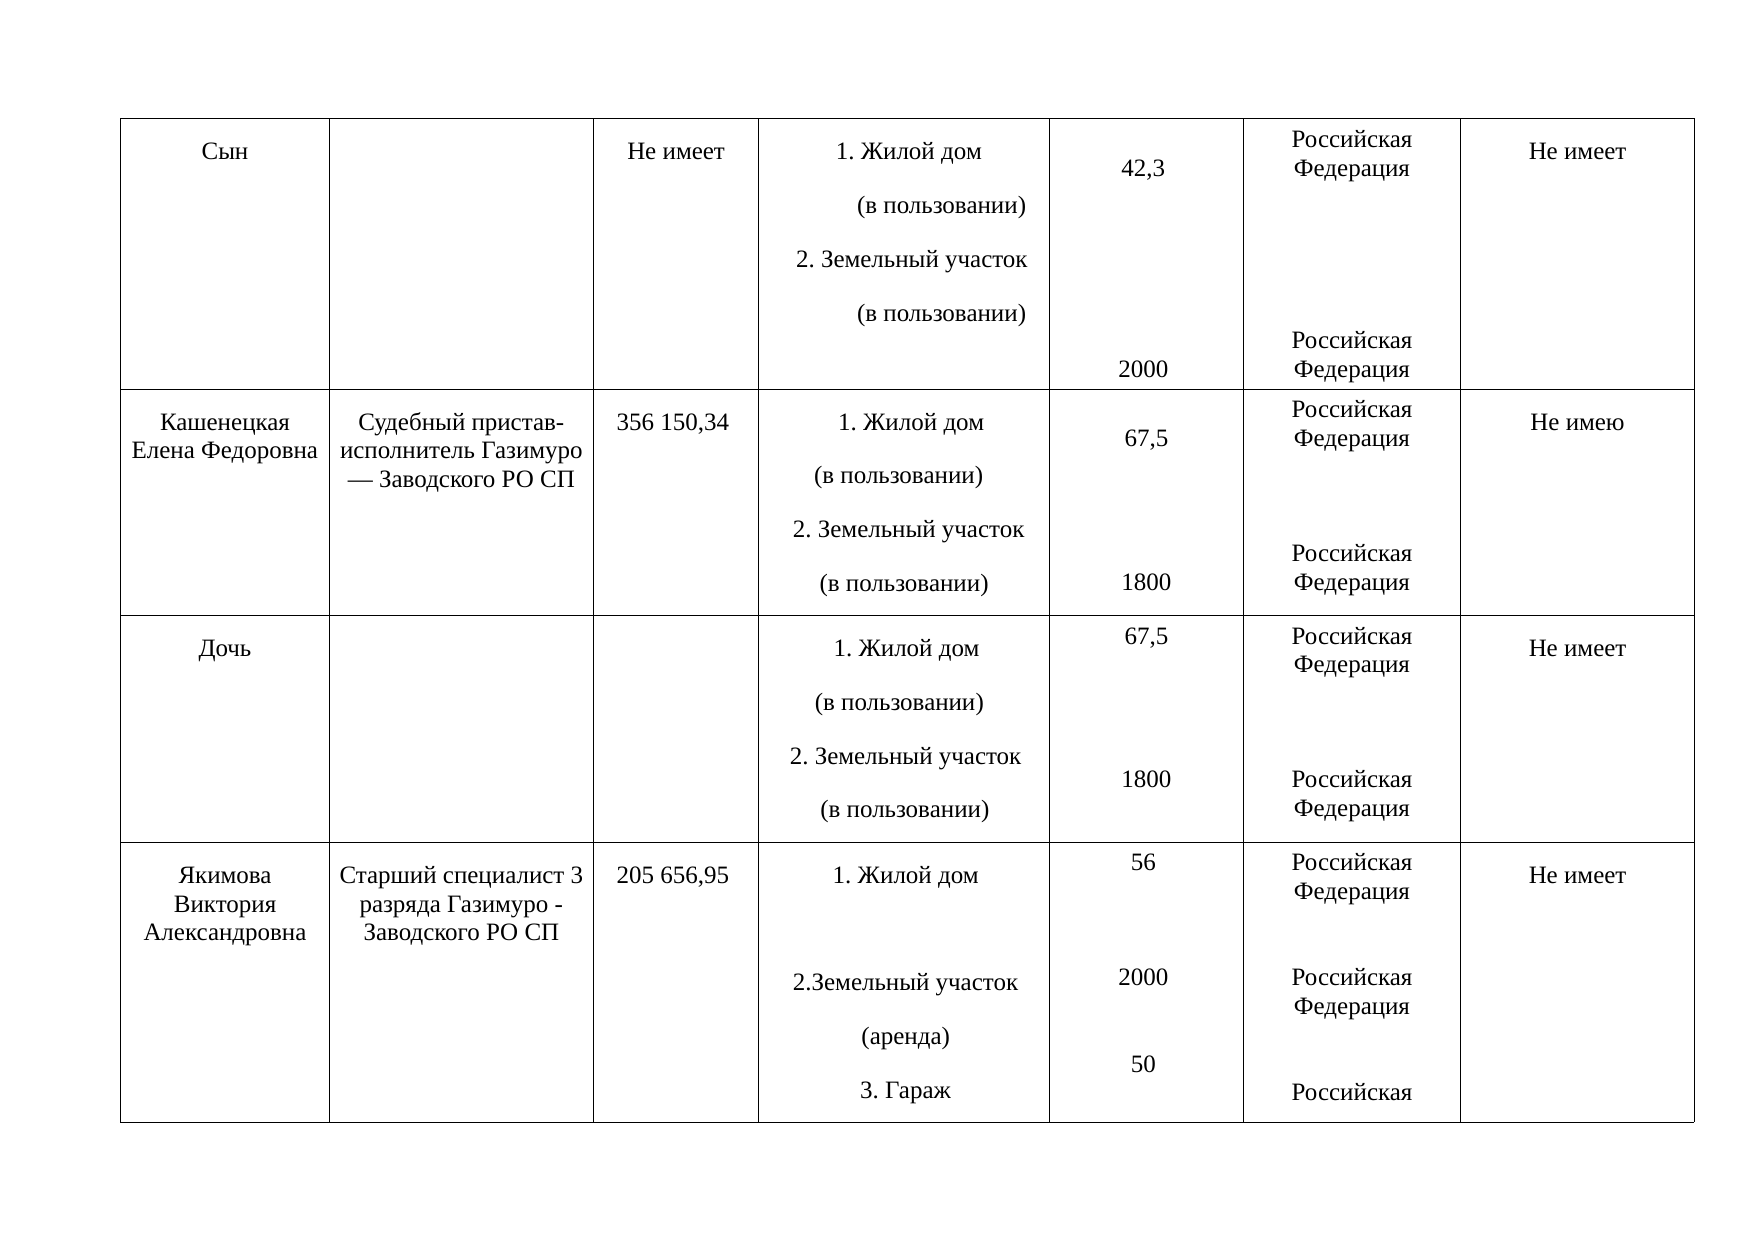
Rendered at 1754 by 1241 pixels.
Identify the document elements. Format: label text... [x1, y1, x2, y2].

table_cell 356 150,34 [594, 390, 758, 615]
table_cell 1. Жилой дом 2.Земельный участок (аренда) 3. Гараж [759, 843, 1049, 1122]
table_cell Российская Федерация Российская Федерация [1244, 119, 1460, 388]
table_cell 42,3 2000 [1050, 119, 1243, 388]
table_cell 1. Жилой дом (в пользовании) 2. Земельный участок (в пользовании) [759, 119, 1049, 388]
table_cell Дочь [121, 616, 329, 842]
table_cell Не имеет [1461, 119, 1694, 388]
table_cell Российская Федерация Российская Федерация [1244, 616, 1460, 842]
table_cell Судебный пристав-исполнитель Газимуро — Заводского РО СП [330, 390, 593, 615]
table_cell Кашенецкая Елена Федоровна [121, 390, 329, 615]
table_cell 67,5 1800 [1050, 616, 1243, 842]
table_cell Не имею [1461, 390, 1694, 615]
table_cell Сын [121, 119, 329, 388]
table_cell Старший специалист 3 разряда Газимуро - Заводского РО СП [330, 843, 593, 1122]
table_cell Российская Федерация Российская Федерация Российская [1244, 843, 1460, 1122]
table_cell 56 2000 50 [1050, 843, 1243, 1122]
table_cell Не имеет [1461, 616, 1694, 842]
table_cell [594, 616, 758, 842]
table_cell Якимова Виктория Александровна [121, 843, 329, 1122]
table_cell Не имеет [594, 119, 758, 388]
table_cell 67,5 1800 [1050, 390, 1243, 615]
table_cell 205 656,95 [594, 843, 758, 1122]
table_cell Российская Федерация Российская Федерация [1244, 390, 1460, 615]
table_cell [330, 616, 593, 842]
table_cell [330, 119, 593, 388]
table_cell 1. Жилой дом (в пользовании) 2. Земельный участок (в пользовании) [759, 390, 1049, 615]
table_cell Не имеет [1461, 843, 1694, 1122]
table_cell 1. Жилой дом (в пользовании) 2. Земельный участок (в пользовании) [759, 616, 1049, 842]
